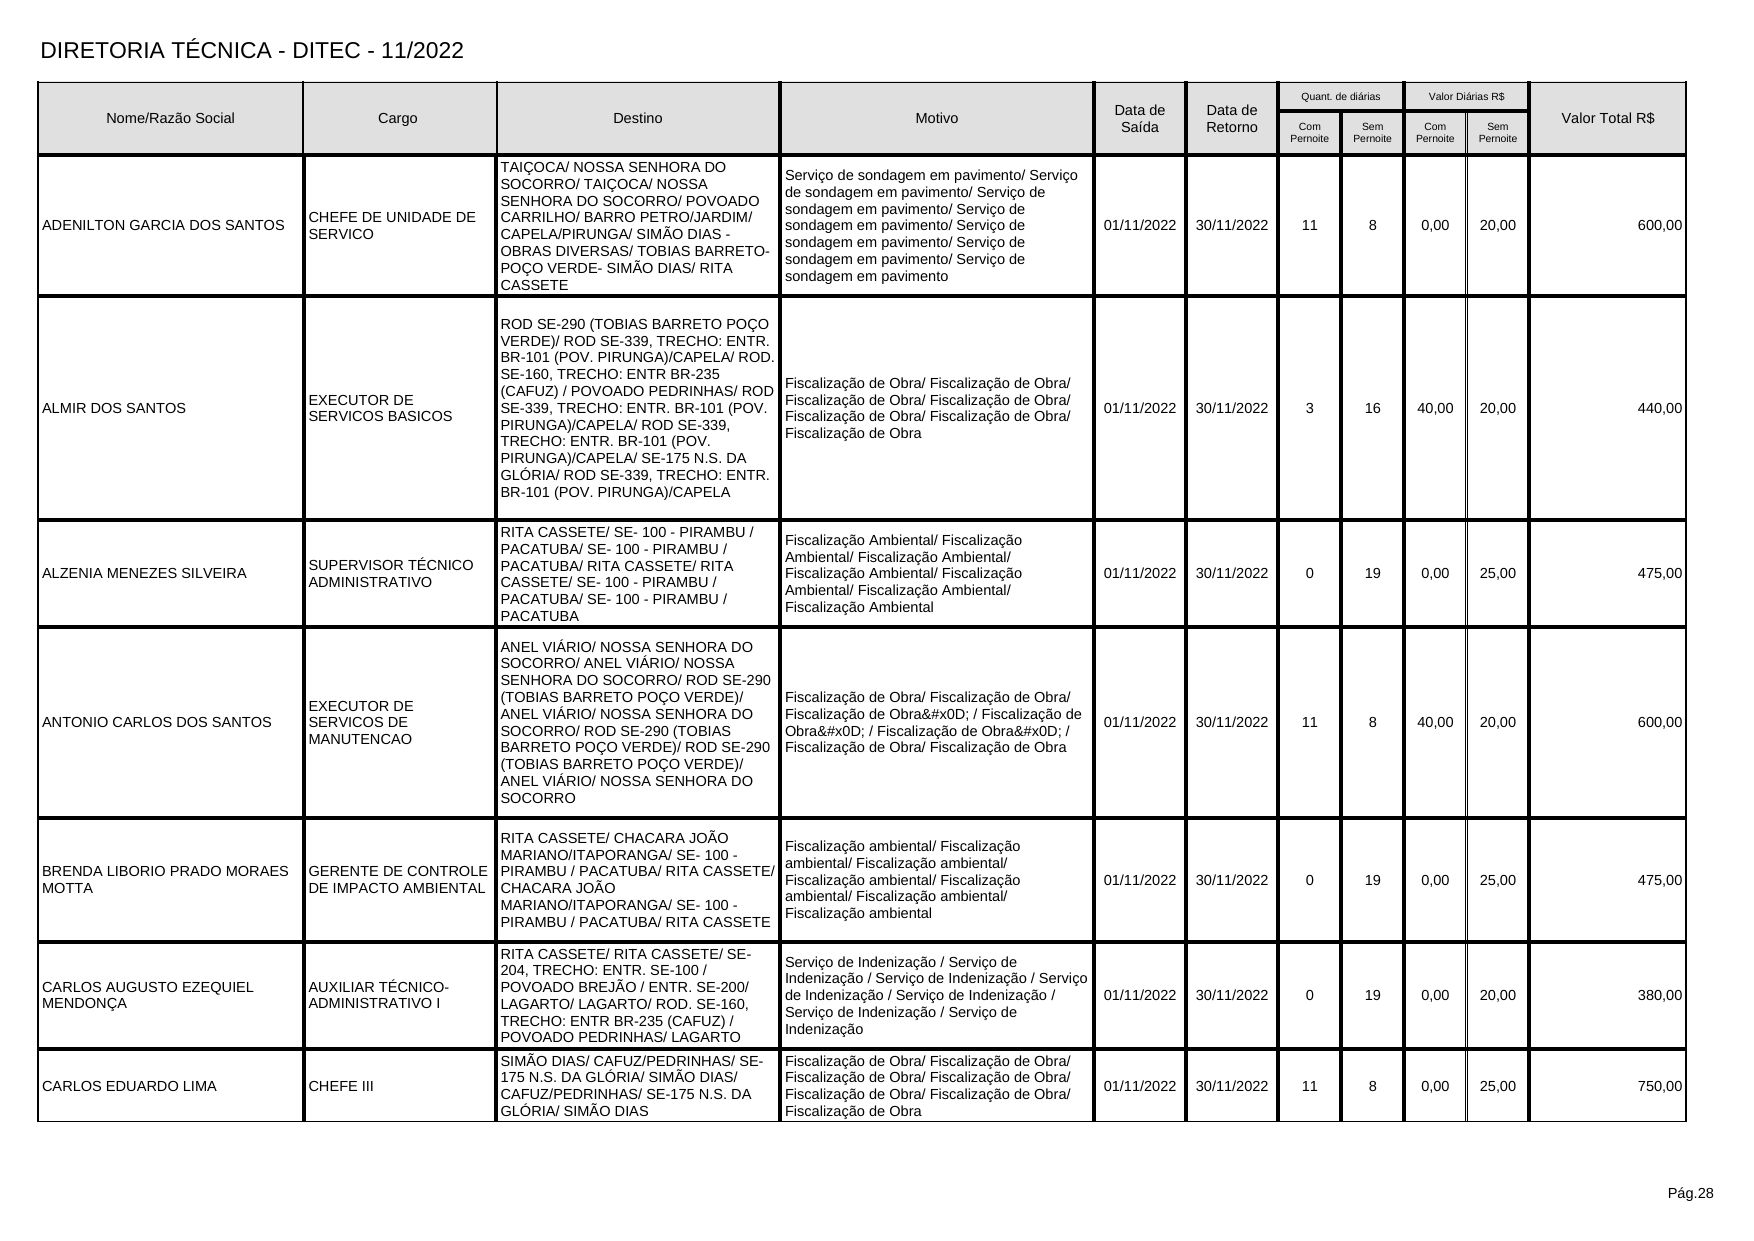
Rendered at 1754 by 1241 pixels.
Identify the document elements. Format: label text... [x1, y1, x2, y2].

table_cell Sem Pernoite [1343, 113, 1402, 153]
table_cell 750,00 [1531, 1051, 1685, 1121]
table_cell 0 [1280, 522, 1339, 625]
table_cell EXECUTOR DE SERVICOS DE MANUTENCAO [306, 629, 494, 816]
table_cell RITA CASSETE/ CHACARA JOÃO MARIANO/ITAPORANGA/ SE- 100 - PIRAMBU / PACATUBA/ RITA CASSETE/ CHACARA JOÃO MARIANO/ITAPORANGA/ SE- 100 - PIRAMBU / PACATUBA/ RITA CASSETE [498, 820, 778, 940]
table_cell 01/11/2022 [1096, 157, 1184, 294]
table_cell 20,00 [1468, 944, 1527, 1047]
table_cell 30/11/2022 [1188, 820, 1276, 940]
table_cell Data de Saída [1096, 83, 1184, 153]
table_cell Serviço de Indenização / Serviço de Indenização / Serviço de Indenização / Serviço de Indenização / Serviço de Indenização / Serviço de Indenização / Serviço de Indenização [782, 944, 1092, 1047]
table_cell 40,00 [1406, 629, 1465, 816]
table_cell Pág.28 [1573, 1185, 1717, 1202]
table_cell 25,00 [1468, 820, 1527, 940]
table_cell 30/11/2022 [1188, 522, 1276, 625]
table_cell SUPERVISOR TÉCNICO ADMINISTRATIVO [306, 522, 494, 625]
table_cell [37, 1185, 1573, 1202]
table_cell 440,00 [1531, 298, 1685, 518]
table_cell 0 [1280, 820, 1339, 940]
table_cell CARLOS AUGUSTO EZEQUIEL MENDONÇA [39, 944, 302, 1047]
table_cell 3 [1280, 298, 1339, 518]
table_cell 20,00 [1468, 157, 1527, 294]
table_cell 380,00 [1531, 944, 1685, 1047]
table_cell 40,00 [1406, 298, 1465, 518]
table_cell AUXILIAR TÉCNICO-ADMINISTRATIVO I [306, 944, 494, 1047]
table_cell 11 [1280, 629, 1339, 816]
table_cell 8 [1343, 629, 1402, 816]
table_cell 01/11/2022 [1096, 298, 1184, 518]
table_cell SIMÃO DIAS/ CAFUZ/PEDRINHAS/ SE-175 N.S. DA GLÓRIA/ SIMÃO DIAS/ CAFUZ/PEDRINHAS/ SE-175 N.S. DA GLÓRIA/ SIMÃO DIAS [498, 1051, 778, 1121]
table_cell ALMIR DOS SANTOS [39, 298, 302, 518]
table_cell 20,00 [1468, 629, 1527, 816]
table_cell Valor Diárias R$ [1406, 83, 1527, 109]
table_cell 475,00 [1531, 820, 1685, 940]
table_cell 0,00 [1406, 157, 1465, 294]
table_cell 8 [1343, 1051, 1402, 1121]
table_cell DIRETORIA TÉCNICA - DITEC - 11/2022 [37, 37, 1322, 67]
table_cell 30/11/2022 [1188, 944, 1276, 1047]
table_cell Motivo [782, 83, 1092, 153]
table_cell Com Pernoite [1280, 113, 1339, 153]
table_cell 0,00 [1406, 1051, 1465, 1121]
table_cell ADENILTON GARCIA DOS SANTOS [39, 157, 302, 294]
table_cell 8 [1343, 157, 1402, 294]
table_cell [1322, 37, 1717, 81]
table_cell 16 [1343, 298, 1402, 518]
table_cell BRENDA LIBORIO PRADO MORAES MOTTA [39, 820, 302, 940]
table_cell Data de Retorno [1188, 83, 1276, 153]
table_cell Cargo [304, 83, 496, 153]
table_cell Quant. de diárias [1280, 83, 1402, 109]
table_cell TAIÇOCA/ NOSSA SENHORA DO SOCORRO/ TAIÇOCA/ NOSSA SENHORA DO SOCORRO/ POVOADO CARRILHO/ BARRO PETRO/JARDIM/ CAPELA/PIRUNGA/ SIMÃO DIAS - OBRAS DIVERSAS/ TOBIAS BARRETO- POÇO VERDE- SIMÃO DIAS/ RITA CASSETE [498, 157, 778, 294]
table_cell 01/11/2022 [1096, 820, 1184, 940]
table_cell 475,00 [1531, 522, 1685, 625]
table_cell [1687, 81, 1717, 1184]
table_cell 30/11/2022 [1188, 298, 1276, 518]
table_cell EXECUTOR DE SERVICOS BASICOS [306, 298, 494, 518]
table_cell 01/11/2022 [1096, 629, 1184, 816]
table_cell 11 [1280, 157, 1339, 294]
table_cell Destino [498, 83, 778, 153]
table_cell [37, 67, 1322, 81]
table_cell 11 [1280, 1051, 1339, 1121]
table_cell Fiscalização de Obra/ Fiscalização de Obra/ Fiscalização de Obra&#x0D; / Fiscalização de Obra&#x0D; / Fiscalização de Obra&#x0D; / Fiscalização de Obra/ Fiscalização de Obra [782, 629, 1092, 816]
table_cell 600,00 [1531, 157, 1685, 294]
table_cell ALZENIA MENEZES SILVEIRA [39, 522, 302, 625]
table_cell CARLOS EDUARDO LIMA [39, 1051, 302, 1121]
table_cell Serviço de sondagem em pavimento/ Serviço de sondagem em pavimento/ Serviço de sondagem em pavimento/ Serviço de sondagem em pavimento/ Serviço de sondagem em pavimento/ Serviço de sondagem em pavimento/ Serviço de sondagem em pavimento [782, 157, 1092, 294]
table_cell Fiscalização ambiental/ Fiscalização ambiental/ Fiscalização ambiental/ Fiscalização ambiental/ Fiscalização ambiental/ Fiscalização ambiental/ Fiscalização ambiental [782, 820, 1092, 940]
table_cell 01/11/2022 [1096, 944, 1184, 1047]
table_cell ANTONIO CARLOS DOS SANTOS [39, 629, 302, 816]
table_cell 30/11/2022 [1188, 629, 1276, 816]
table_cell 25,00 [1468, 1051, 1527, 1121]
table_cell RITA CASSETE/ RITA CASSETE/ SE-204, TRECHO: ENTR. SE-100 / POVOADO BREJÃO / ENTR. SE-200/ LAGARTO/ LAGARTO/ ROD. SE-160, TRECHO: ENTR BR-235 (CAFUZ) / POVOADO PEDRINHAS/ LAGARTO [498, 944, 778, 1047]
table_cell 0,00 [1406, 944, 1465, 1047]
table_cell 30/11/2022 [1188, 157, 1276, 294]
table_cell GERENTE DE CONTROLE DE IMPACTO AMBIENTAL [306, 820, 494, 940]
table_cell 19 [1343, 522, 1402, 625]
table_cell Fiscalização de Obra/ Fiscalização de Obra/ Fiscalização de Obra/ Fiscalização de Obra/ Fiscalização de Obra/ Fiscalização de Obra/ Fiscalização de Obra [782, 298, 1092, 518]
table_cell CHEFE DE UNIDADE DE SERVICO [306, 157, 494, 294]
table_cell 600,00 [1531, 629, 1685, 816]
table_cell Fiscalização de Obra/ Fiscalização de Obra/ Fiscalização de Obra/ Fiscalização de Obra/ Fiscalização de Obra/ Fiscalização de Obra/ Fiscalização de Obra [782, 1051, 1092, 1121]
table_cell Com Pernoite [1406, 113, 1465, 153]
table_cell 20,00 [1468, 298, 1527, 518]
table_cell ROD SE-290 (TOBIAS BARRETO POÇO VERDE)/ ROD SE-339, TRECHO: ENTR. BR-101 (POV. PIRUNGA)/CAPELA/ ROD. SE-160, TRECHO: ENTR BR-235 (CAFUZ) / POVOADO PEDRINHAS/ ROD SE-339, TRECHO: ENTR. BR-101 (POV. PIRUNGA)/CAPELA/ ROD SE-339, TRECHO: ENTR. BR-101 (POV. PIRUNGA)/CAPELA/ SE-175 N.S. DA GLÓRIA/ ROD SE-339, TRECHO: ENTR. BR-101 (POV. PIRUNGA)/CAPELA [498, 298, 778, 518]
table_cell Fiscalização Ambiental/ Fiscalização Ambiental/ Fiscalização Ambiental/ Fiscalização Ambiental/ Fiscalização Ambiental/ Fiscalização Ambiental/ Fiscalização Ambiental [782, 522, 1092, 625]
table_cell 19 [1343, 820, 1402, 940]
table_cell 30/11/2022 [1188, 1051, 1276, 1121]
table_cell Valor Total R$ [1531, 83, 1685, 153]
table_cell 25,00 [1468, 522, 1527, 625]
table_cell RITA CASSETE/ SE- 100 - PIRAMBU / PACATUBA/ SE- 100 - PIRAMBU / PACATUBA/ RITA CASSETE/ RITA CASSETE/ SE- 100 - PIRAMBU / PACATUBA/ SE- 100 - PIRAMBU / PACATUBA [498, 522, 778, 625]
table_cell CHEFE III [306, 1051, 494, 1121]
table_cell ANEL VIÁRIO/ NOSSA SENHORA DO SOCORRO/ ANEL VIÁRIO/ NOSSA SENHORA DO SOCORRO/ ROD SE-290 (TOBIAS BARRETO POÇO VERDE)/ ANEL VIÁRIO/ NOSSA SENHORA DO SOCORRO/ ROD SE-290 (TOBIAS BARRETO POÇO VERDE)/ ROD SE-290 (TOBIAS BARRETO POÇO VERDE)/ ANEL VIÁRIO/ NOSSA SENHORA DO SOCORRO [498, 629, 778, 816]
table_cell 01/11/2022 [1096, 522, 1184, 625]
table_cell 0,00 [1406, 820, 1465, 940]
table_cell 0 [1280, 944, 1339, 1047]
table_cell Nome/Razão Social [39, 83, 302, 153]
table_cell 0,00 [1406, 522, 1465, 625]
table_cell Sem Pernoite [1468, 113, 1527, 153]
table_cell 01/11/2022 [1096, 1051, 1184, 1121]
table_cell 19 [1343, 944, 1402, 1047]
table_cell [37, 1123, 1687, 1184]
